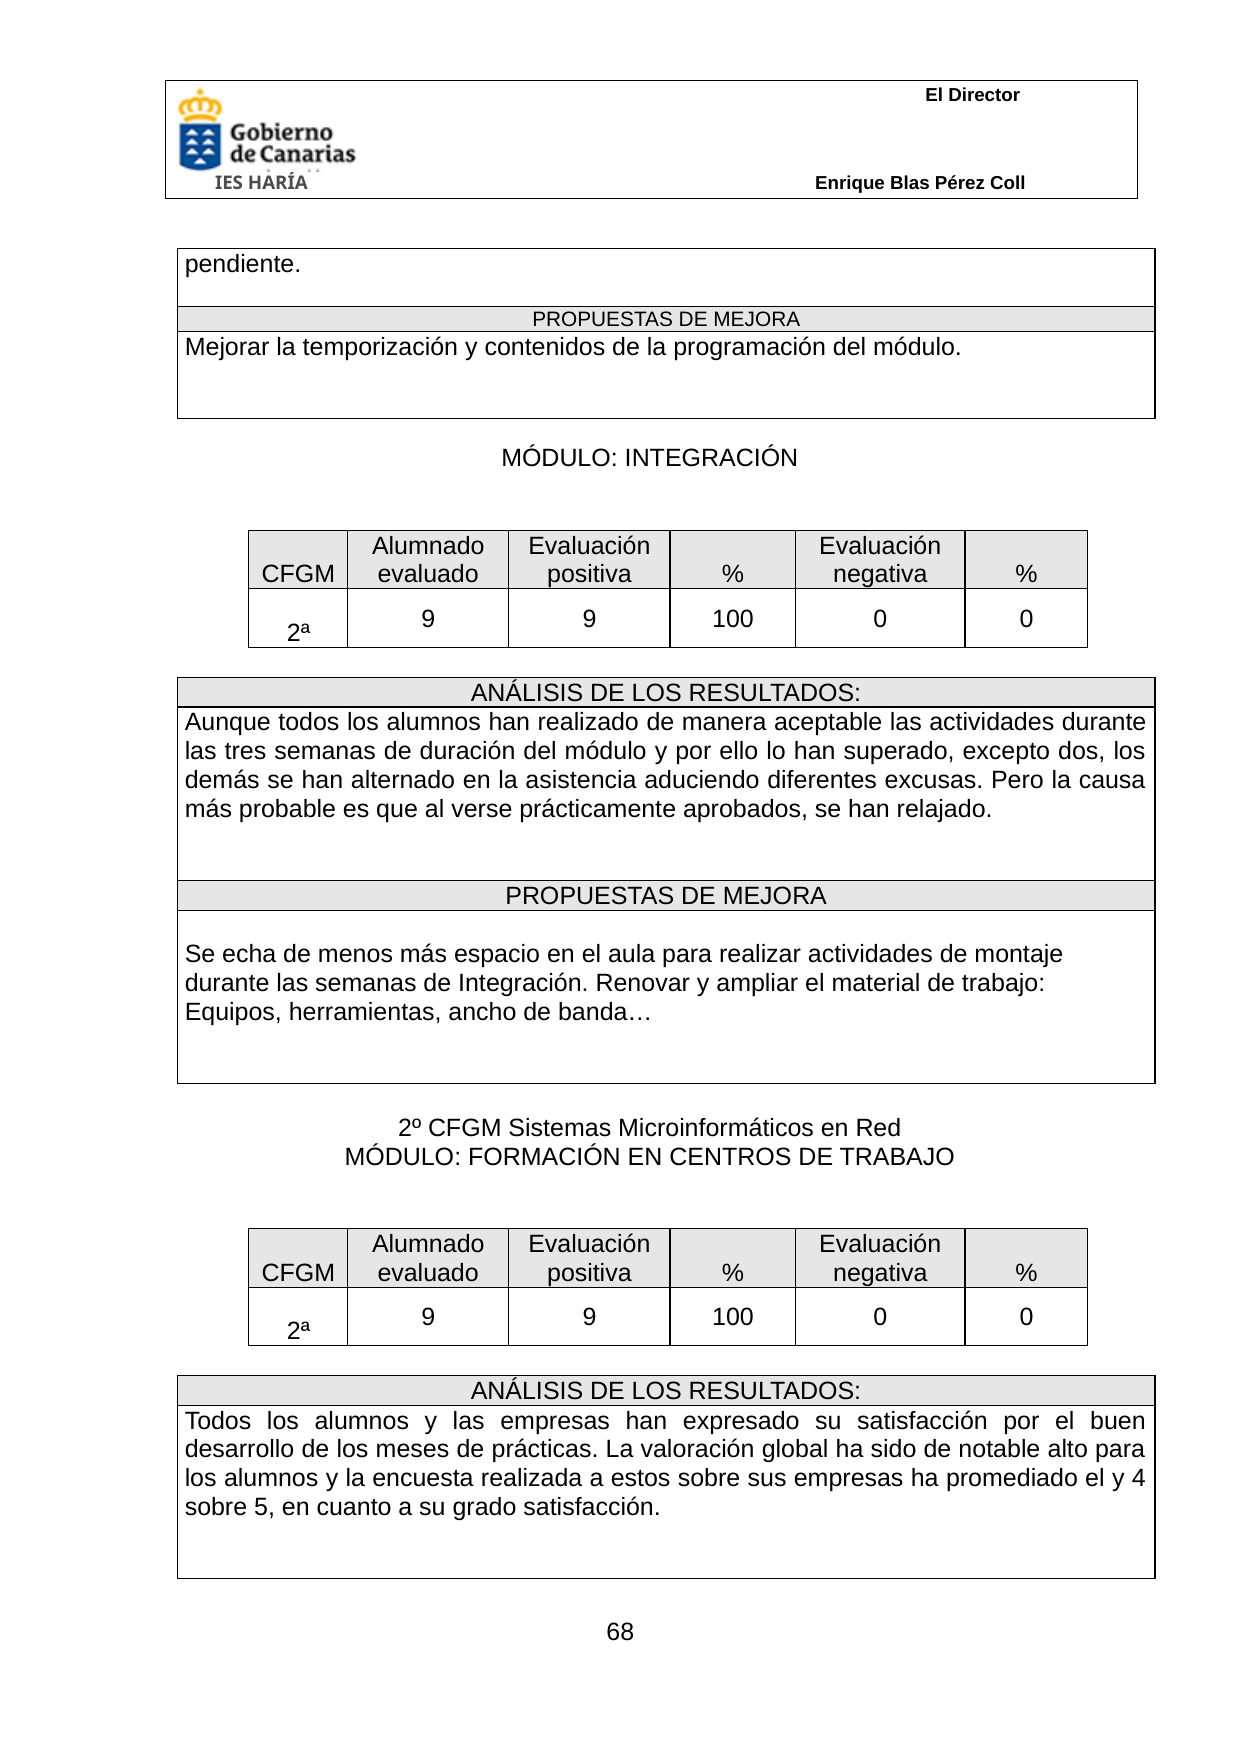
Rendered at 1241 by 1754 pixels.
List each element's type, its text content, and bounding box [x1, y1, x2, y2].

table_cell pendiente. [178, 249, 1154, 306]
table_header Evaluación positiva [509, 1229, 669, 1287]
table_cell 9 [509, 1288, 669, 1345]
text 2º CFGM Sistemas Microinformáticos en Red [177, 1113, 1122, 1142]
table_cell Todos los alumnos y las empresas han expresado su satisfacción por el buen desarrollo de los meses de prácticas. La valoración global ha sido de notable alto para los alumnos y la encuesta realizada a estos sobre sus empresas ha promediado el y 4 sobre 5, en cuanto a su grado satisfacción. [178, 1406, 1154, 1578]
table_cell 9 [509, 589, 669, 647]
table_header Alumnado evaluado [348, 1229, 508, 1287]
table_header % [966, 1229, 1087, 1287]
table_cell 2ª [249, 589, 347, 647]
table_header Evaluación negativa [796, 1229, 964, 1287]
table_header Evaluación positiva [509, 531, 669, 588]
table_cell PROPUESTAS DE MEJORA [178, 881, 1154, 910]
table_header Alumnado evaluado [348, 531, 508, 588]
table_cell 100 [671, 1288, 795, 1345]
table_header % [671, 1229, 795, 1287]
table_cell 9 [348, 589, 508, 647]
table_cell PROPUESTAS DE MEJORA [178, 307, 1154, 331]
table_header ANÁLISIS DE LOS RESULTADOS: [178, 1376, 1154, 1405]
table_cell Mejorar la temporización y contenidos de la programación del módulo. [178, 332, 1154, 418]
table_cell 0 [796, 1288, 964, 1345]
table_cell Aunque todos los alumnos han realizado de manera aceptable las actividades durante las tres semanas de duración del módulo y por ello lo han superado, excepto dos, los demás se han alternado en la asistencia aduciendo diferentes excusas. Pero la causa más probable es que al verse prácticamente aprobados, se han relajado. [178, 708, 1154, 880]
table_header CFGM [249, 531, 347, 588]
table_cell 100 [671, 589, 795, 647]
table_cell 0 [966, 1288, 1087, 1345]
table_header ANÁLISIS DE LOS RESULTADOS: [178, 678, 1154, 706]
table_cell Se echa de menos más espacio en el aula para realizar actividades de montaje durante las semanas de Integración. Renovar y ampliar el material de trabajo: Equipos, herramientas, ancho de banda… [178, 911, 1154, 1083]
text MÓDULO: INTEGRACIÓN [177, 443, 1122, 472]
picture [173, 85, 359, 172]
table_header % [966, 531, 1087, 588]
table_header Evaluación negativa [796, 531, 964, 588]
table_cell 2ª [249, 1288, 347, 1345]
table_header % [671, 531, 795, 588]
table_cell 0 [796, 589, 964, 647]
table_header CFGM [249, 1229, 347, 1287]
table_cell 0 [966, 589, 1087, 647]
text MÓDULO: FORMACIÓN EN CENTROS DE TRABAJO [177, 1142, 1122, 1171]
table_cell 9 [348, 1288, 508, 1345]
